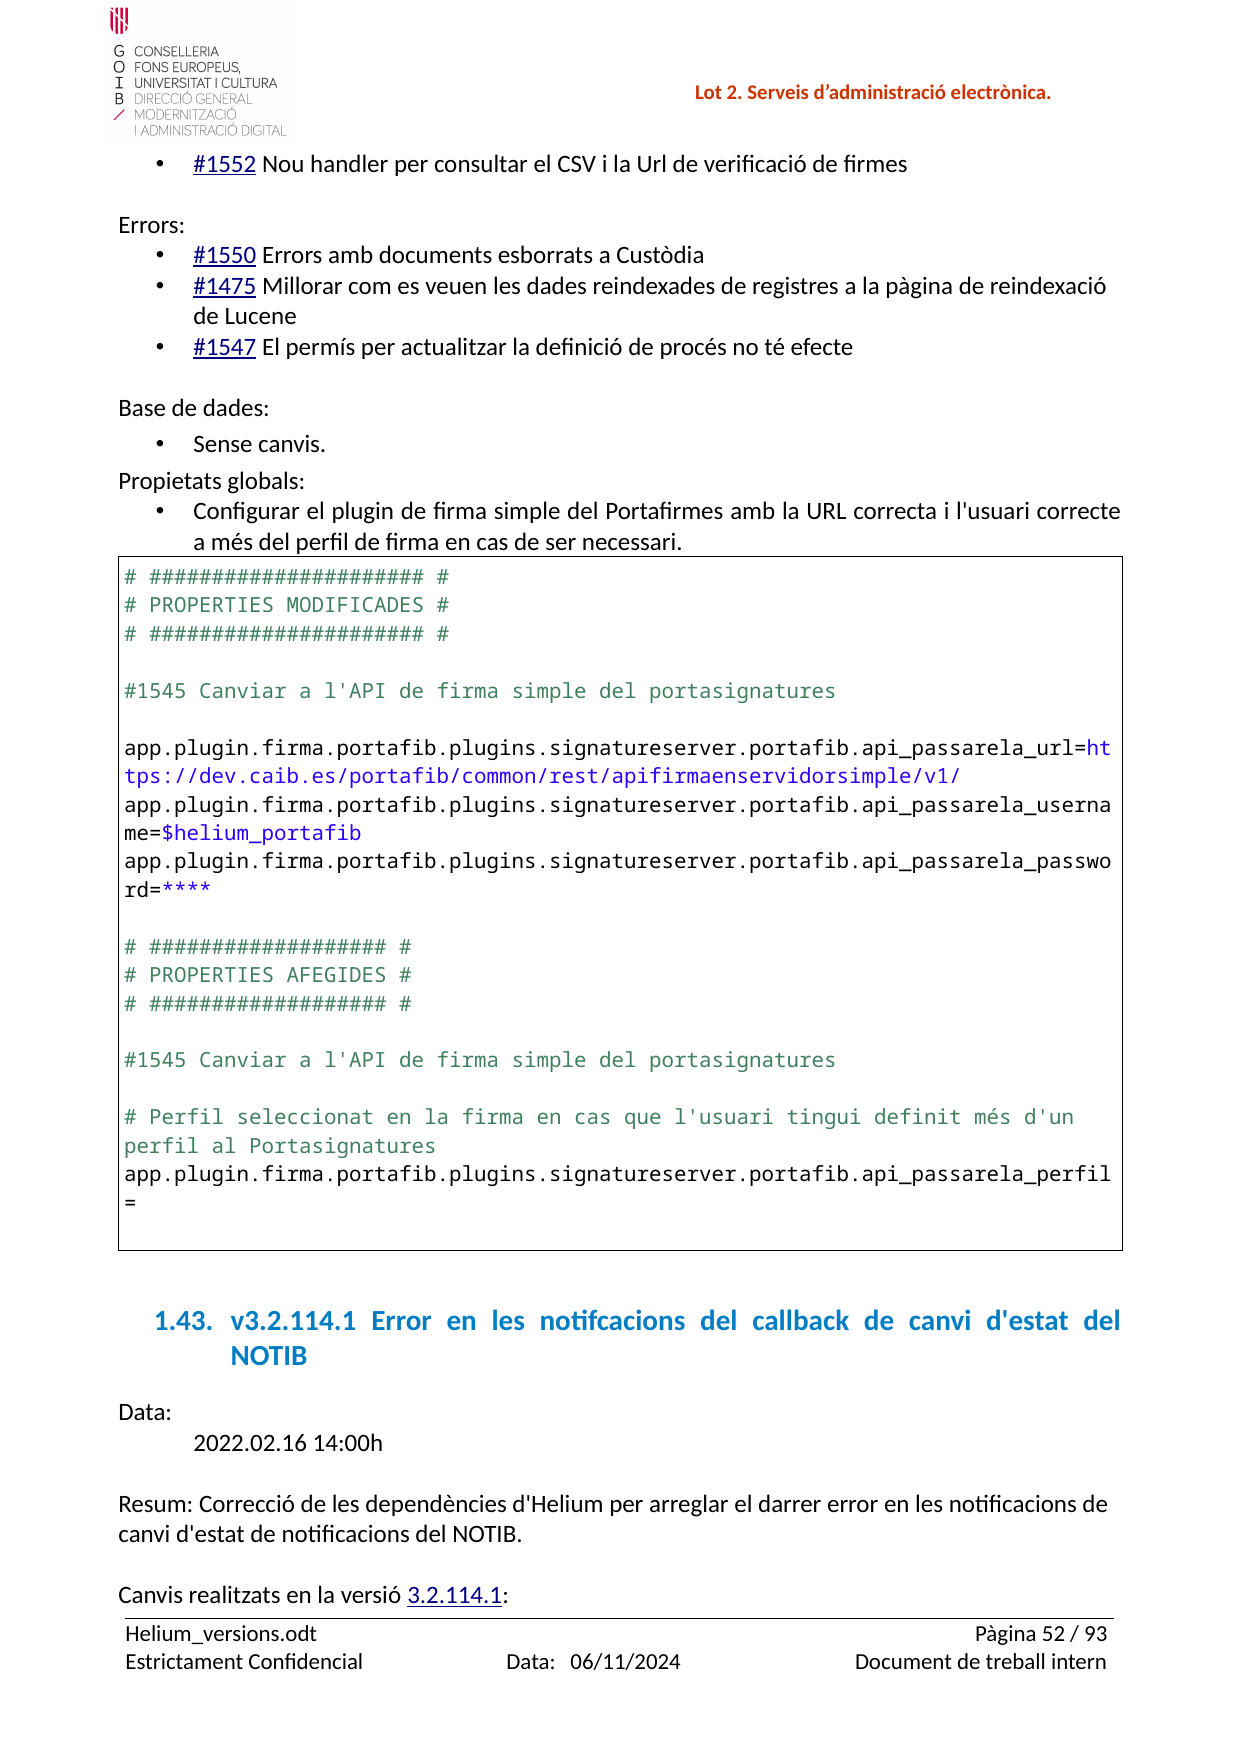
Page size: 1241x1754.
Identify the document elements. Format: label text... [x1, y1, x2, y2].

picture [100, 0, 297, 144]
list #1552 Nou handler per consultar el CSV i la Url de verificació de firmes [156, 148, 1122, 178]
subtitle v3.2.114.1 Error en les notifcacions del callback de canvi d'estat del NOTIB [153, 1302, 1122, 1373]
text 2022.02.16 14:00h [118, 1427, 1122, 1458]
list Sense canvis. [156, 428, 1122, 459]
text Errors: [118, 209, 1122, 239]
text Data: [118, 1397, 1122, 1427]
text Resum: Correcció de les dependències d'Helium per arreglar el darrer error en les notificacions de canvi d'estat de notificacions del NOTIB. [118, 1488, 1122, 1549]
text Canvis realitzats en la versió 3.2.114.1: [118, 1580, 1122, 1610]
list #1475 Millorar com es veuen les dades reindexades de registres a la pàgina de reindexació de Lucene [156, 270, 1122, 331]
list #1550 Errors amb documents esborrats a Custòdia [156, 239, 1122, 270]
text Propietats globals: [118, 465, 1122, 495]
text Base de dades: [118, 392, 1122, 422]
table_header # ###################### # # PROPERTIES MODIFICADES # # ###################### # #1545 Canviar a l'API de firma simple del portasignatures app.plugin.firma.portafib.plugins.signatureserver.portafib.api_passarela_url=https://dev.caib.es/portafib/common/rest/apifirmaenservidorsimple/v1/ app.plugin.firma.portafib.plugins.signatureserver.portafib.api_passarela_username=$helium_portafib app.plugin.firma.portafib.plugins.signatureserver.portafib.api_passarela_password=**** # ################### # # PROPERTIES AFEGIDES # # ################### # #1545 Canviar a l'API de firma simple del portasignatures # Perfil seleccionat en la firma en cas que l'usuari tingui definit més d'un perfil al Portasignatures app.plugin.firma.portafib.plugins.signatureserver.portafib.api_passarela_perfil= [119, 557, 1122, 1250]
list #1547 El permís per actualitzar la definició de procés no té efecte [156, 331, 1122, 361]
list Configurar el plugin de firma simple del Portafirmes amb la URL correcta i l'usuari correcte a més del perfil de firma en cas de ser necessari. [156, 495, 1122, 556]
